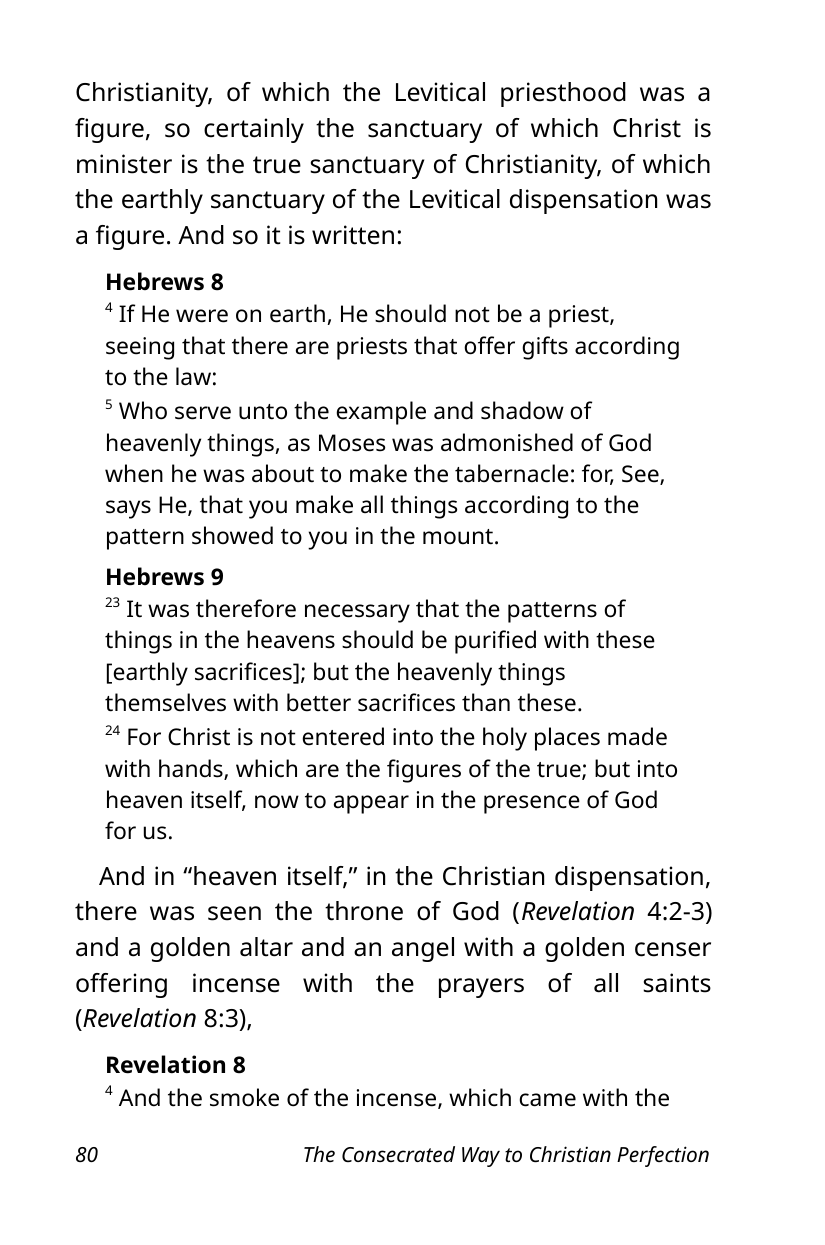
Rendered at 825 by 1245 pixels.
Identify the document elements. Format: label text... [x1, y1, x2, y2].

text And in “heaven itself,” in the Christian dispensation, there was seen the throne of God (Revelation 4:2-3) and a golden altar and an angel with a golden censer offering incense with the prayers of all saints (Revelation 8:3), [75, 858, 712, 1035]
text 24 For Christ is not entered into the holy places made with hands, which are the figures of the true; but into heaven itself, now to appear in the presence of God for us. [105, 721, 682, 846]
text 23 It was therefore necessary that the patterns of things in the heavens should be purified with these [earthly sacrifices]; but the heavenly things themselves with better sacrifices than these. [105, 593, 682, 718]
text Revelation 8 [105, 1049, 712, 1080]
text 4 And the smoke of the incense, which came with the [105, 1082, 682, 1113]
text 4 If He were on earth, He should not be a priest, seeing that there are priests that offer gifts according to the law: [105, 298, 682, 392]
text Hebrews 8 [105, 266, 712, 297]
text Christianity, of which the Levitical priesthood was a figure, so certainly the sanctuary of which Christ is minister is the true sanctuary of Christianity, of which the earthly sanctuary of the Levitical dispensation was a figure. And so it is written: [75, 75, 712, 252]
text 5 Who serve unto the example and shadow of heavenly things, as Moses was admonished of God when he was about to make the tabernacle: for, See, says He, that you make all things according to the pattern showed to you in the mount. [105, 395, 682, 551]
text Hebrews 9 [105, 561, 712, 592]
